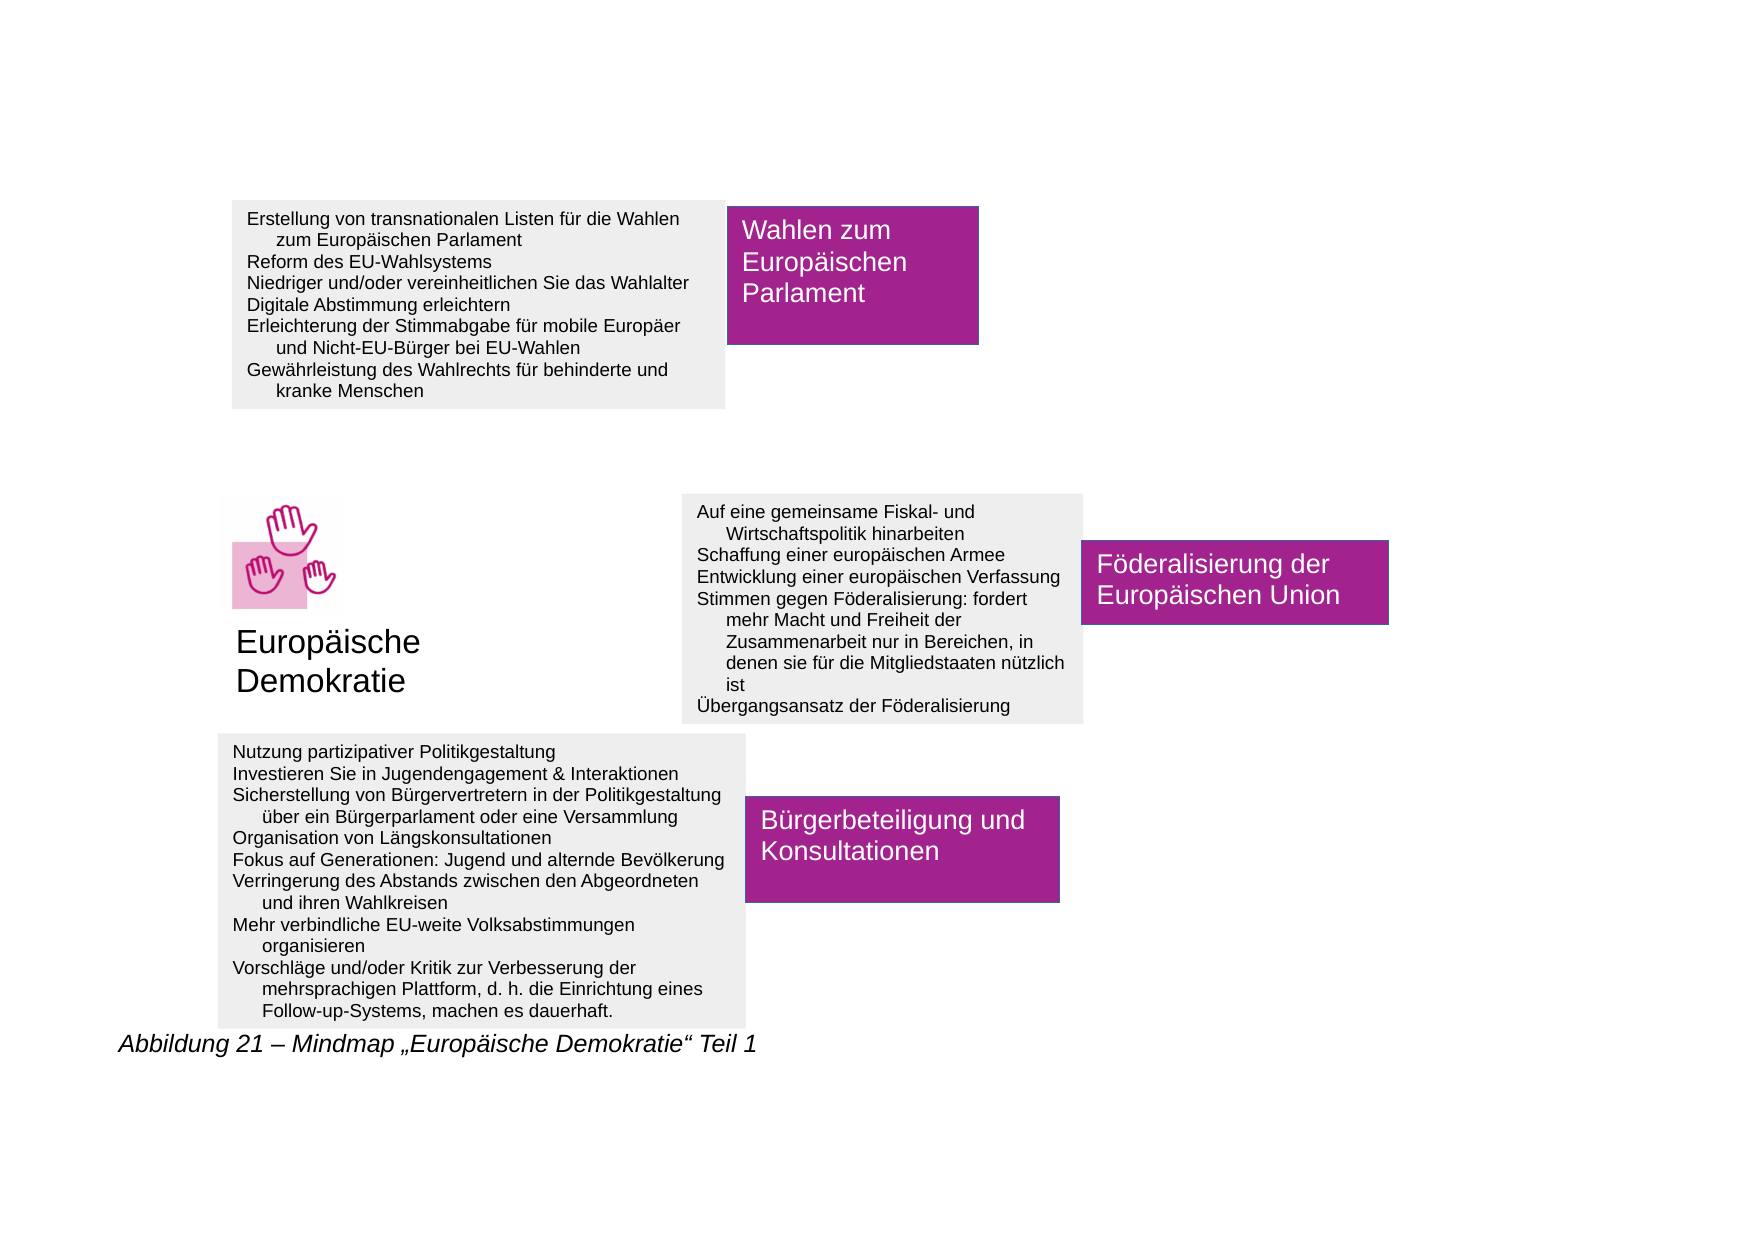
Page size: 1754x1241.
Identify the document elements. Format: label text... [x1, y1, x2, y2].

picture [220, 496, 345, 613]
text Abbildung 21 – Mindmap „Europäische Demokratie“ Teil 1 [118, 213, 1488, 1057]
